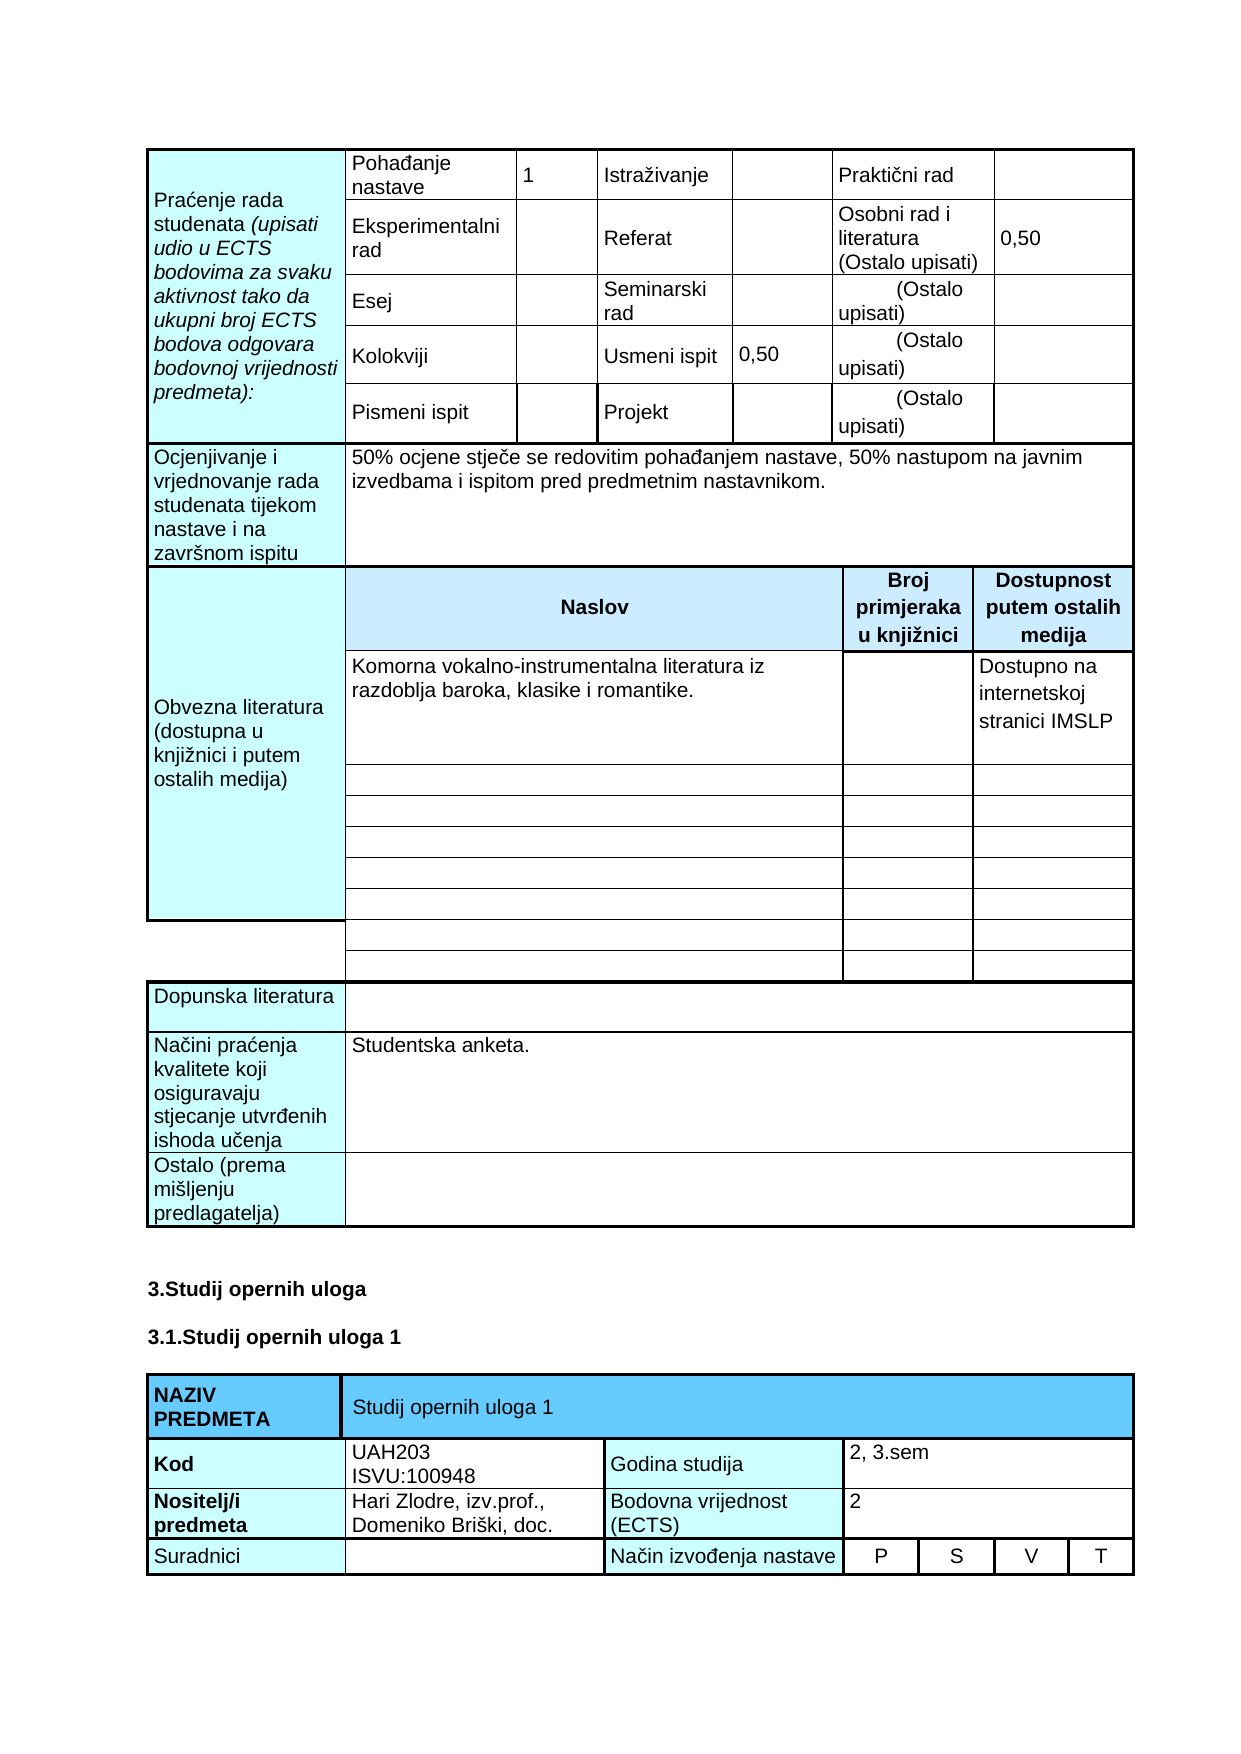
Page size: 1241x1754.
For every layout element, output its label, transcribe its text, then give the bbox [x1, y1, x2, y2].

table_cell [844, 951, 972, 980]
table_cell [974, 920, 1132, 949]
table_cell Naslov [346, 568, 842, 650]
table_cell Praktični rad [833, 151, 994, 199]
table_cell Dostupnost putem ostalih medija [974, 568, 1132, 650]
table_cell (Ostalo upisati) [833, 384, 993, 442]
table_cell [346, 920, 842, 949]
table_cell [844, 920, 972, 949]
table_cell Usmeni ispit [598, 326, 732, 383]
table_cell Dostupno na internetskoj stranici IMSLP [974, 653, 1132, 764]
table_cell [974, 827, 1132, 857]
table_cell Godina studija [606, 1440, 842, 1488]
table_header NAZIV PREDMETA [149, 1376, 339, 1437]
table_cell Suradnici [149, 1540, 345, 1573]
table_cell Referat [598, 200, 732, 274]
table_cell (Ostalo upisati) [833, 326, 994, 383]
table_cell Bodovna vrijednost (ECTS) [606, 1489, 842, 1537]
table_cell [346, 1540, 603, 1573]
table_cell [844, 858, 972, 888]
table_cell Kod [149, 1440, 345, 1488]
table_cell [733, 200, 832, 274]
table_header Studij opernih uloga 1 [343, 1376, 1132, 1437]
table_cell T [1070, 1540, 1132, 1573]
table_cell Obvezna literatura (dostupna u knjižnici i putem ostalih medija) [149, 568, 345, 918]
table_cell Načini praćenja kvalitete koji osiguravaju stjecanje utvrđenih ishoda učenja [149, 1033, 345, 1152]
table_cell Eksperimentalni rad [346, 200, 516, 274]
table_cell [346, 1153, 1132, 1225]
table_cell [517, 326, 597, 383]
table_cell [995, 151, 1132, 199]
table_cell Nositelj/i predmeta [149, 1489, 345, 1537]
table_cell Praćenje rada studenata (upisati udio u ECTS bodovima za svaku aktivnost tako da ukupni broj ECTS bodova odgovara bodovnoj vrijednosti predmeta): [149, 151, 345, 442]
table_cell Broj primjeraka u knjižnici [844, 568, 972, 650]
table_cell [346, 858, 842, 888]
table_cell [974, 796, 1132, 826]
table_cell Dopunska literatura [149, 984, 345, 1031]
table_cell 2, 3.sem [845, 1440, 1132, 1488]
table_cell Projekt [599, 384, 732, 442]
table_cell [844, 653, 972, 764]
table_cell Pismeni ispit [346, 384, 516, 442]
table_cell [733, 151, 832, 199]
table_cell Ostalo (prema mišljenju predlagatelja) [149, 1153, 345, 1225]
table_cell [733, 275, 832, 325]
table_cell Osobni rad i literatura (Ostalo upisati) [833, 200, 994, 274]
table_cell Ocjenjivanje i vrjednovanje rada studenata tijekom nastave i na završnom ispitu [149, 445, 345, 564]
table_cell 2 [845, 1489, 1132, 1537]
table_cell [517, 200, 597, 274]
table_cell [995, 384, 1132, 442]
table_cell S [920, 1540, 993, 1573]
table_cell Komorna vokalno-instrumentalna literatura iz razdoblja baroka, klasike i romantike. [346, 651, 842, 764]
table_cell [844, 796, 972, 826]
table_cell Kolokviji [346, 326, 516, 383]
table_cell 0,50 [733, 326, 832, 383]
table_cell [844, 827, 972, 857]
table_cell Seminarski rad [598, 275, 732, 325]
text 3.Studij opernih uloga [148, 1277, 1093, 1301]
table_cell [346, 796, 842, 826]
table_cell [346, 984, 1132, 1031]
table_cell (Ostalo upisati) [833, 275, 994, 325]
table_cell Esej [346, 275, 516, 325]
table_cell [844, 765, 972, 795]
table_cell 50% ocjene stječe se redovitim pohađanjem nastave, 50% nastupom na javnim izvedbama i ispitom pred predmetnim nastavnikom. [346, 445, 1132, 564]
table_cell [974, 858, 1132, 888]
table_cell [346, 889, 842, 918]
table_cell [346, 827, 842, 857]
table_cell [346, 765, 842, 795]
table_cell Istraživanje [598, 151, 732, 199]
table_cell [974, 765, 1132, 795]
table_cell Studentska anketa. [346, 1033, 1132, 1152]
table_cell 1 [517, 151, 597, 199]
table_cell Način izvođenja nastave [606, 1540, 842, 1573]
table_cell 0,50 [995, 200, 1132, 274]
table_cell [517, 275, 597, 325]
table_cell P [845, 1540, 917, 1573]
table_cell [346, 951, 842, 980]
table_cell [844, 889, 972, 918]
table_cell Hari Zlodre, izv.prof., Domeniko Briški, doc. [346, 1489, 603, 1537]
table_cell V [996, 1540, 1067, 1573]
text 3.1.Studij opernih uloga 1 [148, 1325, 1093, 1349]
table_cell [995, 326, 1132, 383]
table_cell [518, 384, 596, 442]
table_cell Pohađanje nastave [346, 151, 516, 199]
table_cell [974, 951, 1132, 980]
table_cell [734, 384, 831, 442]
table_cell [995, 275, 1132, 325]
table_cell UAH203 ISVU:100948 [346, 1440, 603, 1488]
table_cell [974, 889, 1132, 918]
